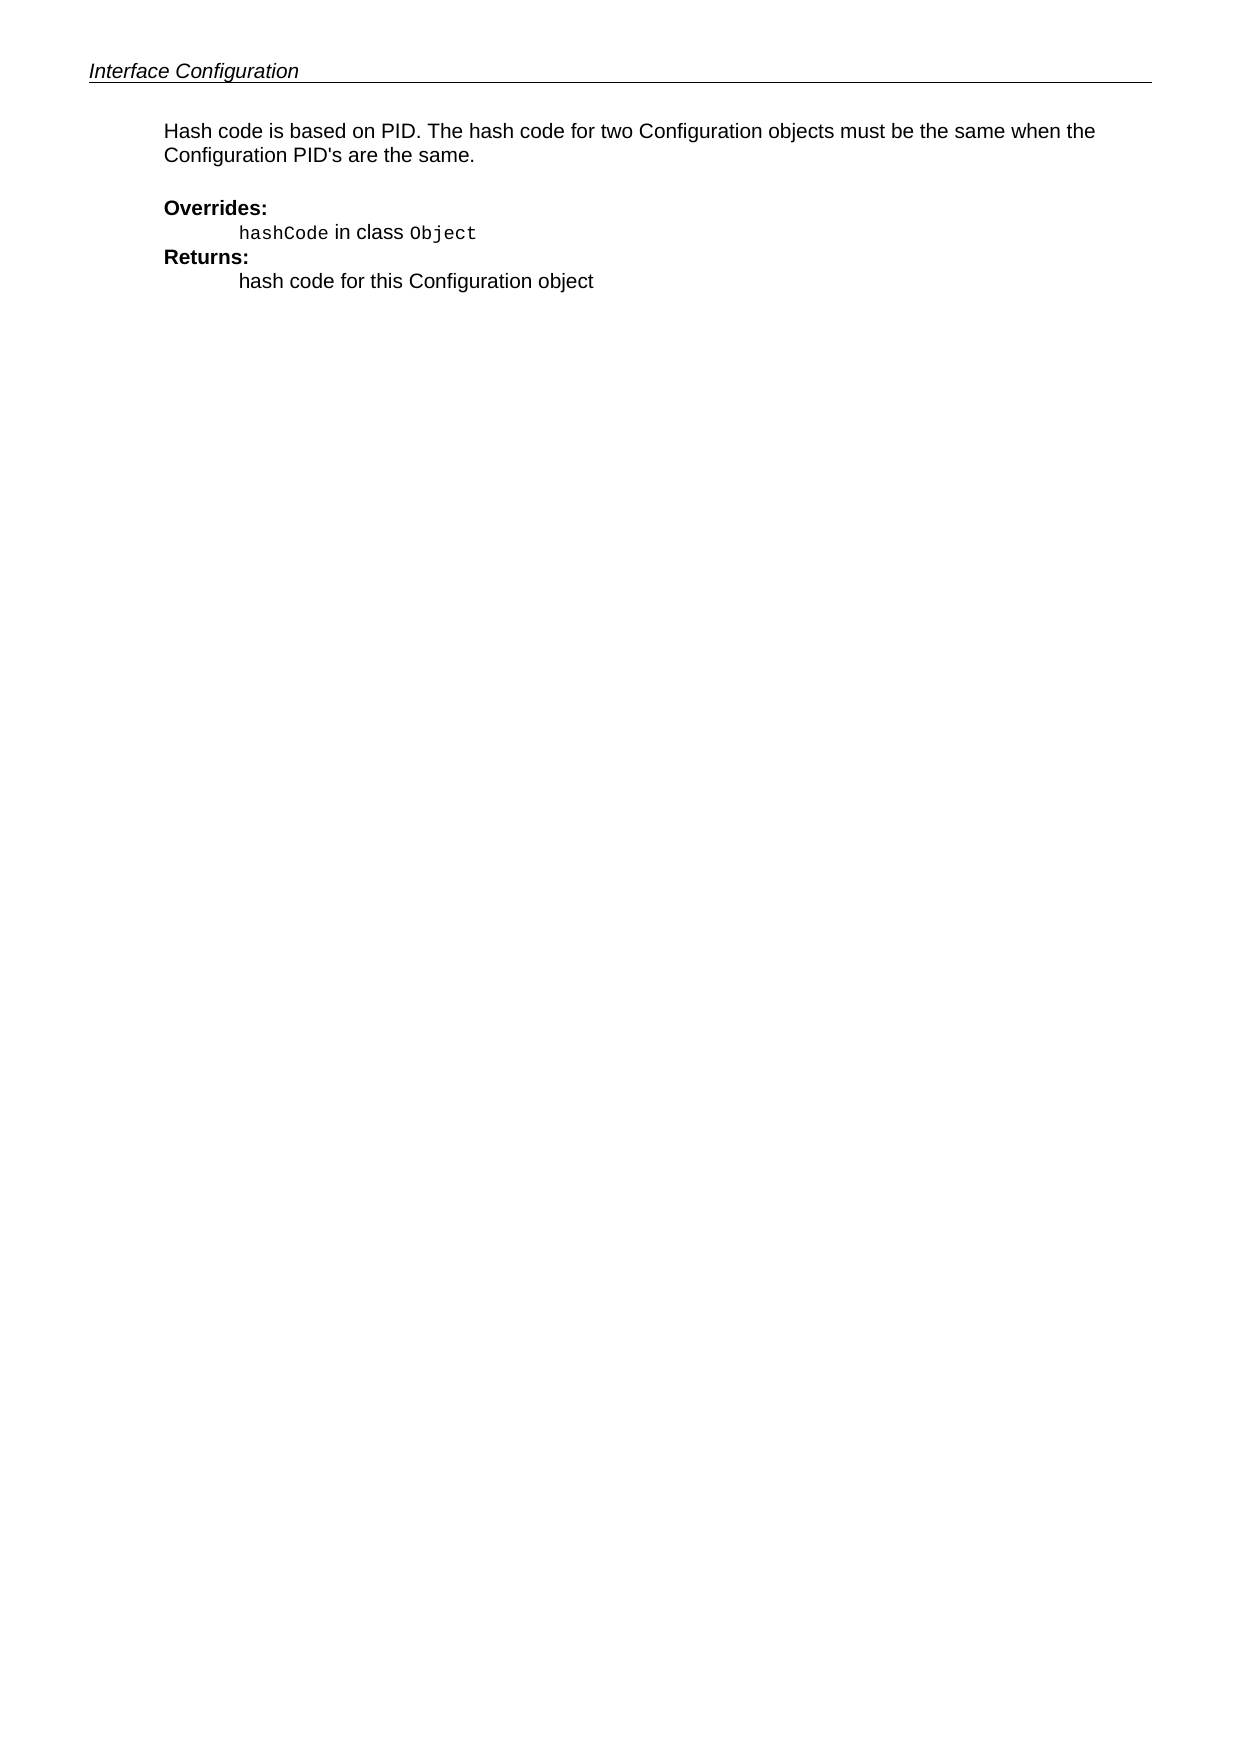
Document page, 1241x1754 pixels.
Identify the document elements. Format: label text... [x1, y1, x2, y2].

text Hash code is based on PID. The hash code for two Configuration objects must be the same when the Configuration PID's are the same. [163, 118, 1152, 166]
text hash code for this Configuration object [238, 269, 1152, 293]
text Returns: [163, 245, 1152, 269]
text hashCode in class Object [238, 219, 1152, 245]
text Overrides: [163, 196, 1152, 219]
